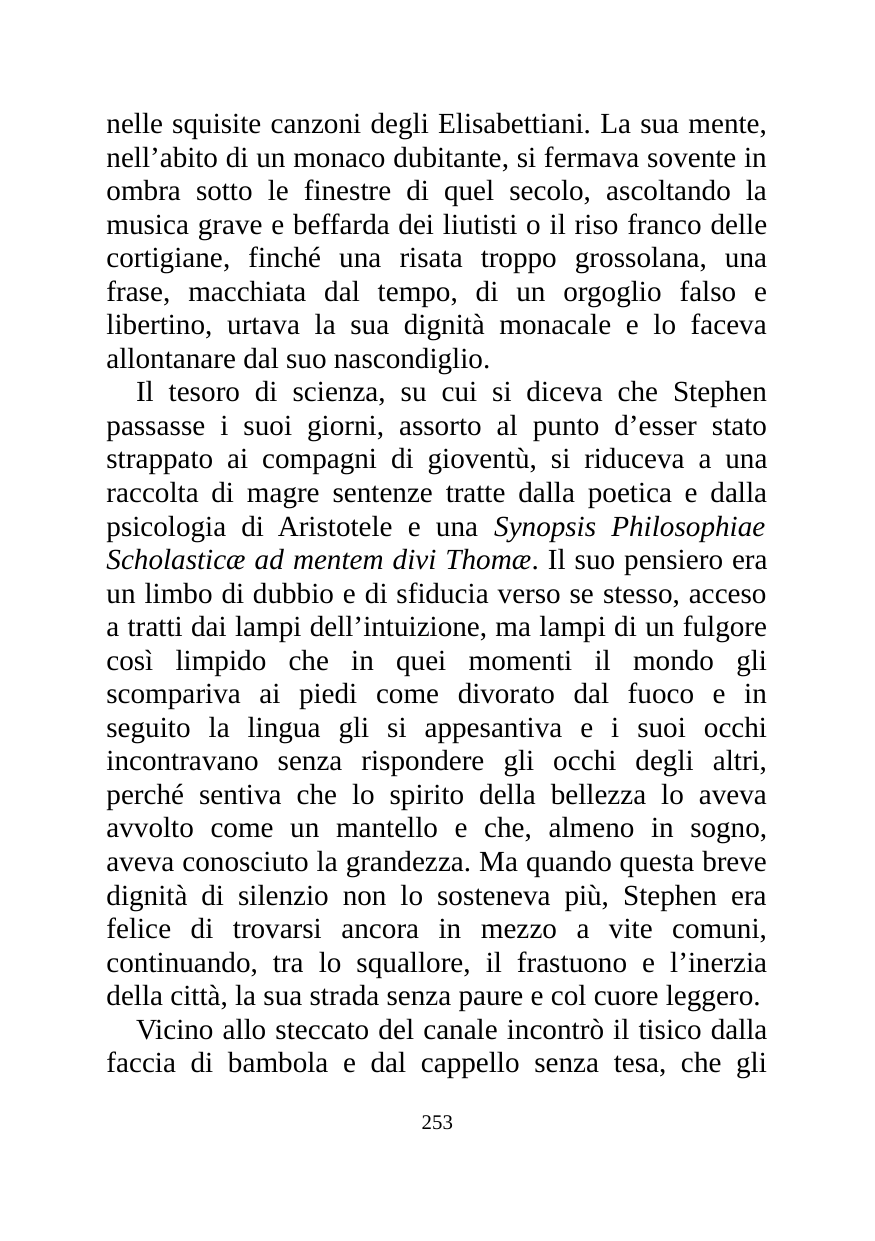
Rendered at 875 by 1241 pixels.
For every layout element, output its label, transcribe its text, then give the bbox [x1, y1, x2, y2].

text Vicino allo steccato del canale incontrò il tisico dalla faccia di bambola e dal cappello senza tesa, che gli [106, 1012, 768, 1079]
text nelle squisite canzoni degli Elisabettiani. La sua mente, nell’abito di un monaco dubitante, si fermava sovente in ombra sotto le finestre di quel secolo, ascoltando la musica grave e beffarda dei liutisti o il riso franco delle cortigiane, finché una risata troppo grossolana, una frase, macchiata dal tempo, di un orgoglio falso e libertino, urtava la sua dignità monacale e lo faceva allontanare dal suo nascondiglio. [106, 106, 768, 374]
text Il tesoro di scienza, su cui si diceva che Stephen passasse i suoi giorni, assorto al punto d’esser stato strappato ai compagni di gioventù, si riduceva a una raccolta di magre sentenze tratte dalla poetica e dalla psicologia di Aristotele e una Synopsis Philosophiae Scholasticæ ad mentem divi Thomæ. Il suo pensiero era un limbo di dubbio e di sfiducia verso se stesso, acceso a tratti dai lampi dell’intuizione, ma lampi di un fulgore così limpido che in quei momenti il mondo gli scompariva ai piedi come divorato dal fuoco e in seguito la lingua gli si appesantiva e i suoi occhi incontravano senza rispondere gli occhi degli altri, perché sentiva che lo spirito della bellezza lo aveva avvolto come un mantello e che, almeno in sogno, aveva conosciuto la grandezza. Ma quando questa breve dignità di silenzio non lo sosteneva più, Stephen era felice di trovarsi ancora in mezzo a vite comuni, continuando, tra lo squallore, il frastuono e l’inerzia della città, la sua strada senza paure e col cuore leggero. [106, 374, 768, 1012]
